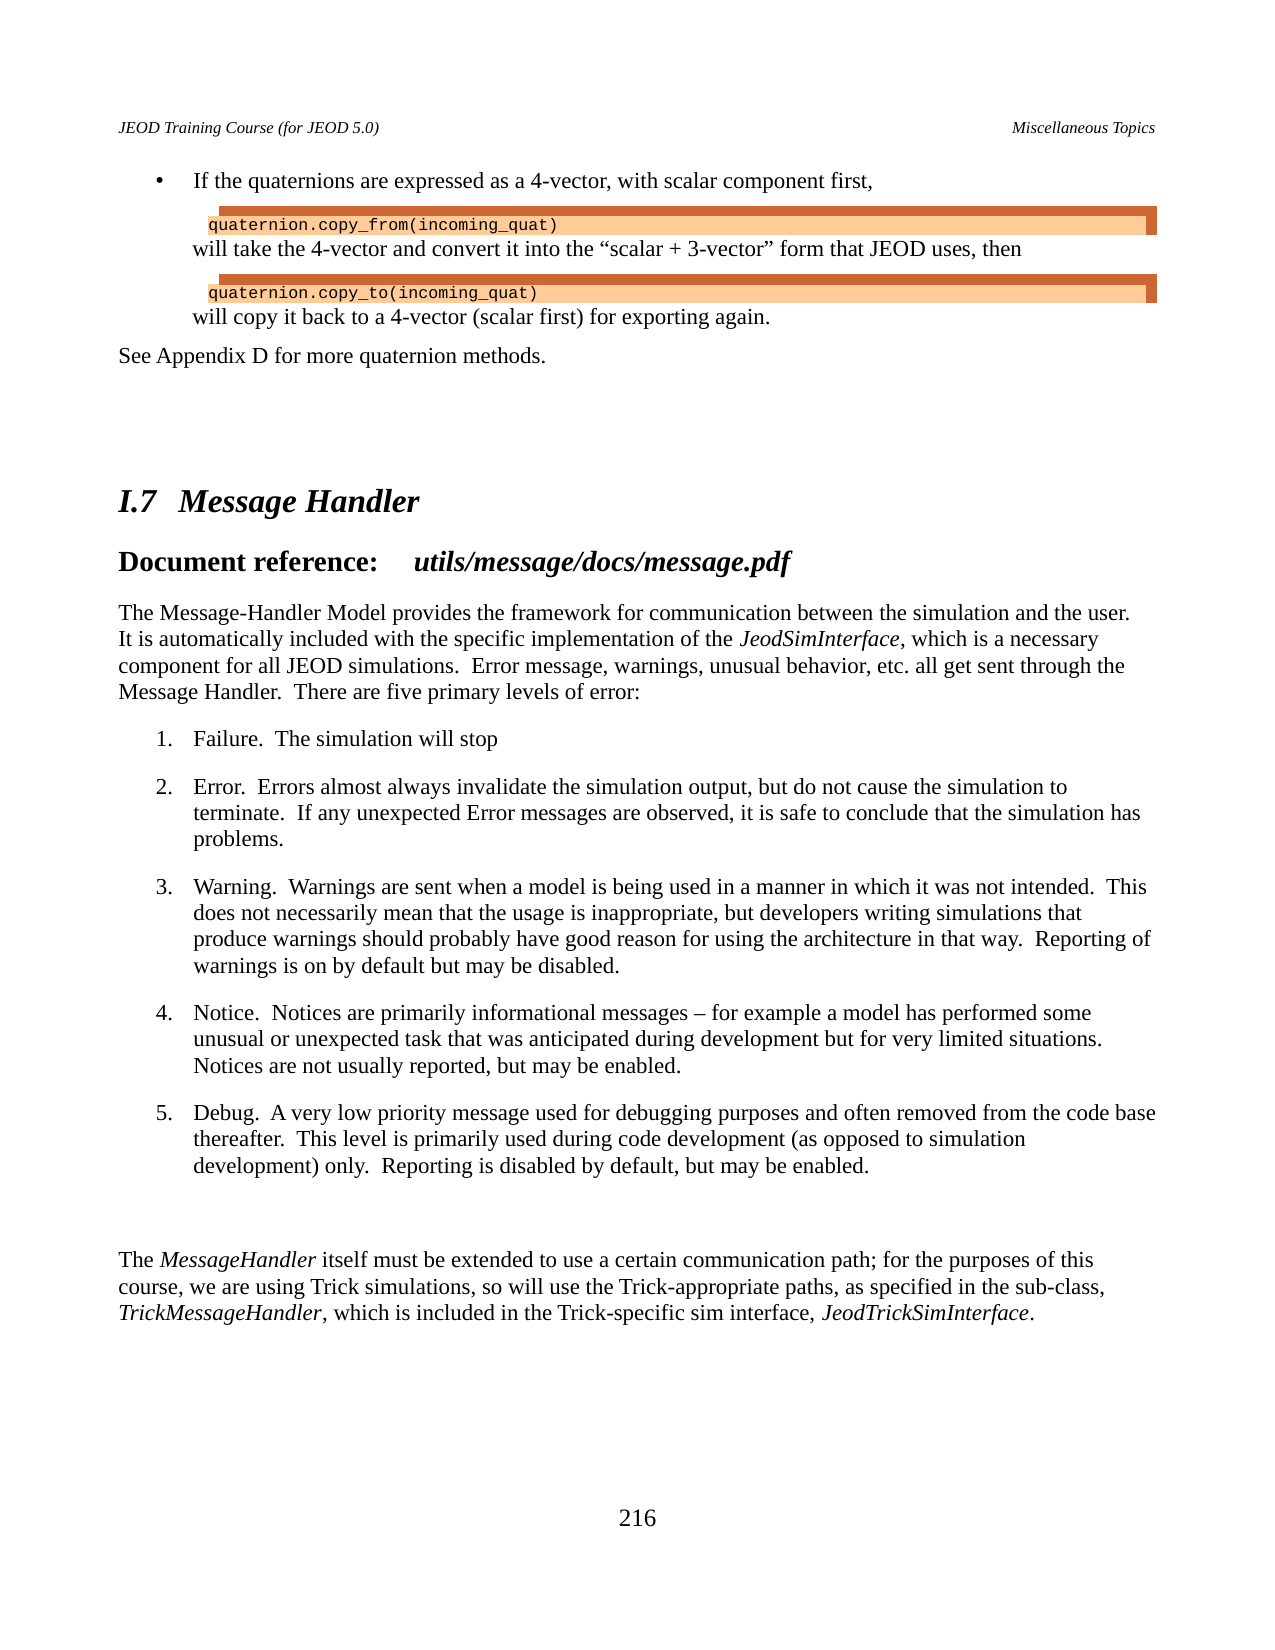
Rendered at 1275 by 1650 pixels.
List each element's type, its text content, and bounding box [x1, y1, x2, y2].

subtitle Message Handler [118, 482, 1157, 520]
list Failure. The simulation will stop [156, 725, 1157, 752]
text Document reference: utils/message/docs/message.pdf [118, 544, 1157, 578]
text See Appendix D for more quaternion methods. [118, 342, 1157, 368]
list Notice. Notices are primarily informational messages – for example a model has performed some unusual or unexpected task that was anticipated during development but for very limited situations. Notices are not usually reported, but may be enabled. [156, 999, 1157, 1078]
text will copy it back to a 4-vector (scalar first) for exporting again. [118, 303, 1157, 329]
text quaternion.copy_from(incoming_quat) [208, 216, 1146, 235]
text The Message-Handler Model provides the framework for communication between the simulation and the user. It is automatically included with the specific implementation of the JeodSimInterface, which is a necessary component for all JEOD simulations. Error message, warnings, unusual behavior, etc. all get sent through the Message Handler. There are five primary levels of error: [118, 599, 1157, 704]
list Debug. A very low priority message used for debugging purposes and often removed from the code base thereafter. This level is primarily used during code development (as opposed to simulation development) only. Reporting is disabled by default, but may be enabled. [156, 1099, 1157, 1178]
list Warning. Warnings are sent when a model is being used in a manner in which it was not intended. This does not necessarily mean that the usage is inappropriate, but developers writing simulations that produce warnings should probably have good reason for using the architecture in that way. Reporting of warnings is on by default but may be disabled. [156, 873, 1157, 978]
list Error. Errors almost always invalidate the simulation output, but do not cause the simulation to terminate. If any unexpected Error messages are observed, it is safe to conclude that the simulation has problems. [156, 773, 1157, 852]
text will take the 4-vector and convert it into the “scalar + 3-vector” form that JEOD uses, then [118, 235, 1157, 261]
list If the quaternions are expressed as a 4-vector, with scalar component first, [156, 167, 1157, 193]
text quaternion.copy_to(incoming_quat) [208, 284, 1146, 303]
text The MessageHandler itself must be extended to use a certain communication path; for the purposes of this course, we are using Trick simulations, so will use the Trick-appropriate paths, as specified in the sub-class, TrickMessageHandler, which is included in the Trick-specific sim interface, JeodTrickSimInterface. [118, 1246, 1157, 1325]
